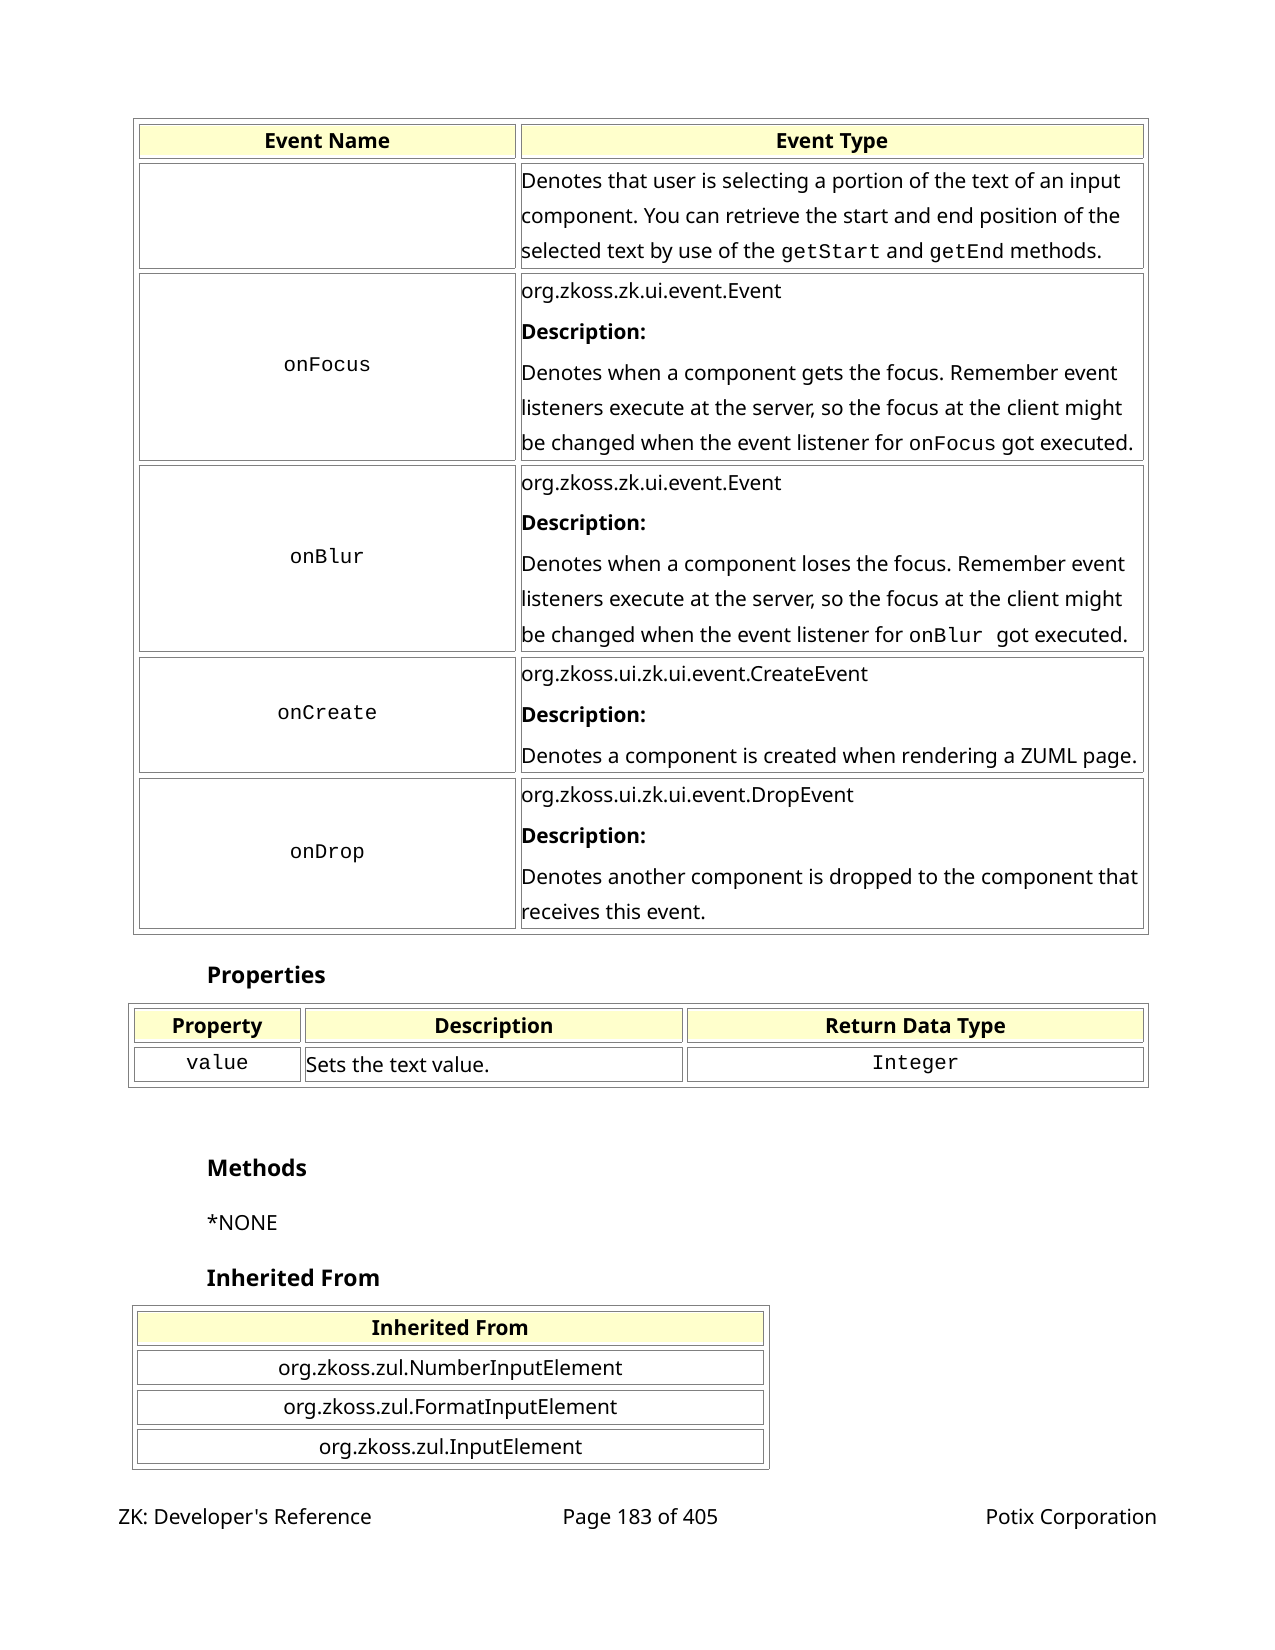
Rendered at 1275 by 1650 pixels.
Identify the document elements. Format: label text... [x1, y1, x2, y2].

table_header Inherited From [134, 1306, 766, 1345]
table_header Property [131, 1004, 303, 1042]
table_cell org.zkoss.zul.NumberInputElement [134, 1345, 766, 1384]
table_header Event Type [518, 119, 1146, 158]
table_cell org.zkoss.ui.zk.ui.event.CreateEvent Description: Denotes a component is created when rendering a ZUML page. [518, 651, 1146, 772]
subtitle Properties [207, 959, 1157, 990]
table_cell org.zkoss.ui.zk.ui.event.DropEvent Description: Denotes another component is dropped to the component that receives this event. [518, 772, 1146, 928]
table_cell onBlur [136, 460, 518, 651]
table_cell onFocus [136, 268, 518, 459]
table_cell Sets the text value. [303, 1042, 685, 1081]
table_cell value [131, 1042, 303, 1081]
table_cell onDrop [136, 772, 518, 928]
table_header Description [303, 1004, 685, 1042]
table_cell org.zkoss.zul.FormatInputElement [134, 1384, 766, 1424]
subtitle Inherited From [207, 1261, 1157, 1293]
table_cell org.zkoss.zk.ui.event.Event Description: Denotes when a component gets the focus. Remember event listeners execute at the server, so the focus at the client might be changed when the event listener for onFocus got executed. [518, 268, 1146, 459]
text *NONE [207, 1208, 1157, 1236]
table_cell [136, 158, 518, 268]
table_cell onCreate [136, 651, 518, 772]
table_cell org.zkoss.zul.InputElement [134, 1424, 766, 1463]
table_cell Denotes that user is selecting a portion of the text of an input component. You can retrieve the start and end position of the selected text by use of the getStart and getEnd methods. [518, 158, 1146, 268]
table_header Return Data Type [685, 1004, 1146, 1042]
table_cell org.zkoss.zk.ui.event.Event Description: Denotes when a component loses the focus. Remember event listeners execute at the server, so the focus at the client might be changed when the event listener for onBlur got executed. [518, 460, 1146, 651]
table_cell Integer [685, 1042, 1146, 1081]
table_header Event Name [136, 119, 518, 158]
subtitle Methods [207, 1152, 1157, 1183]
